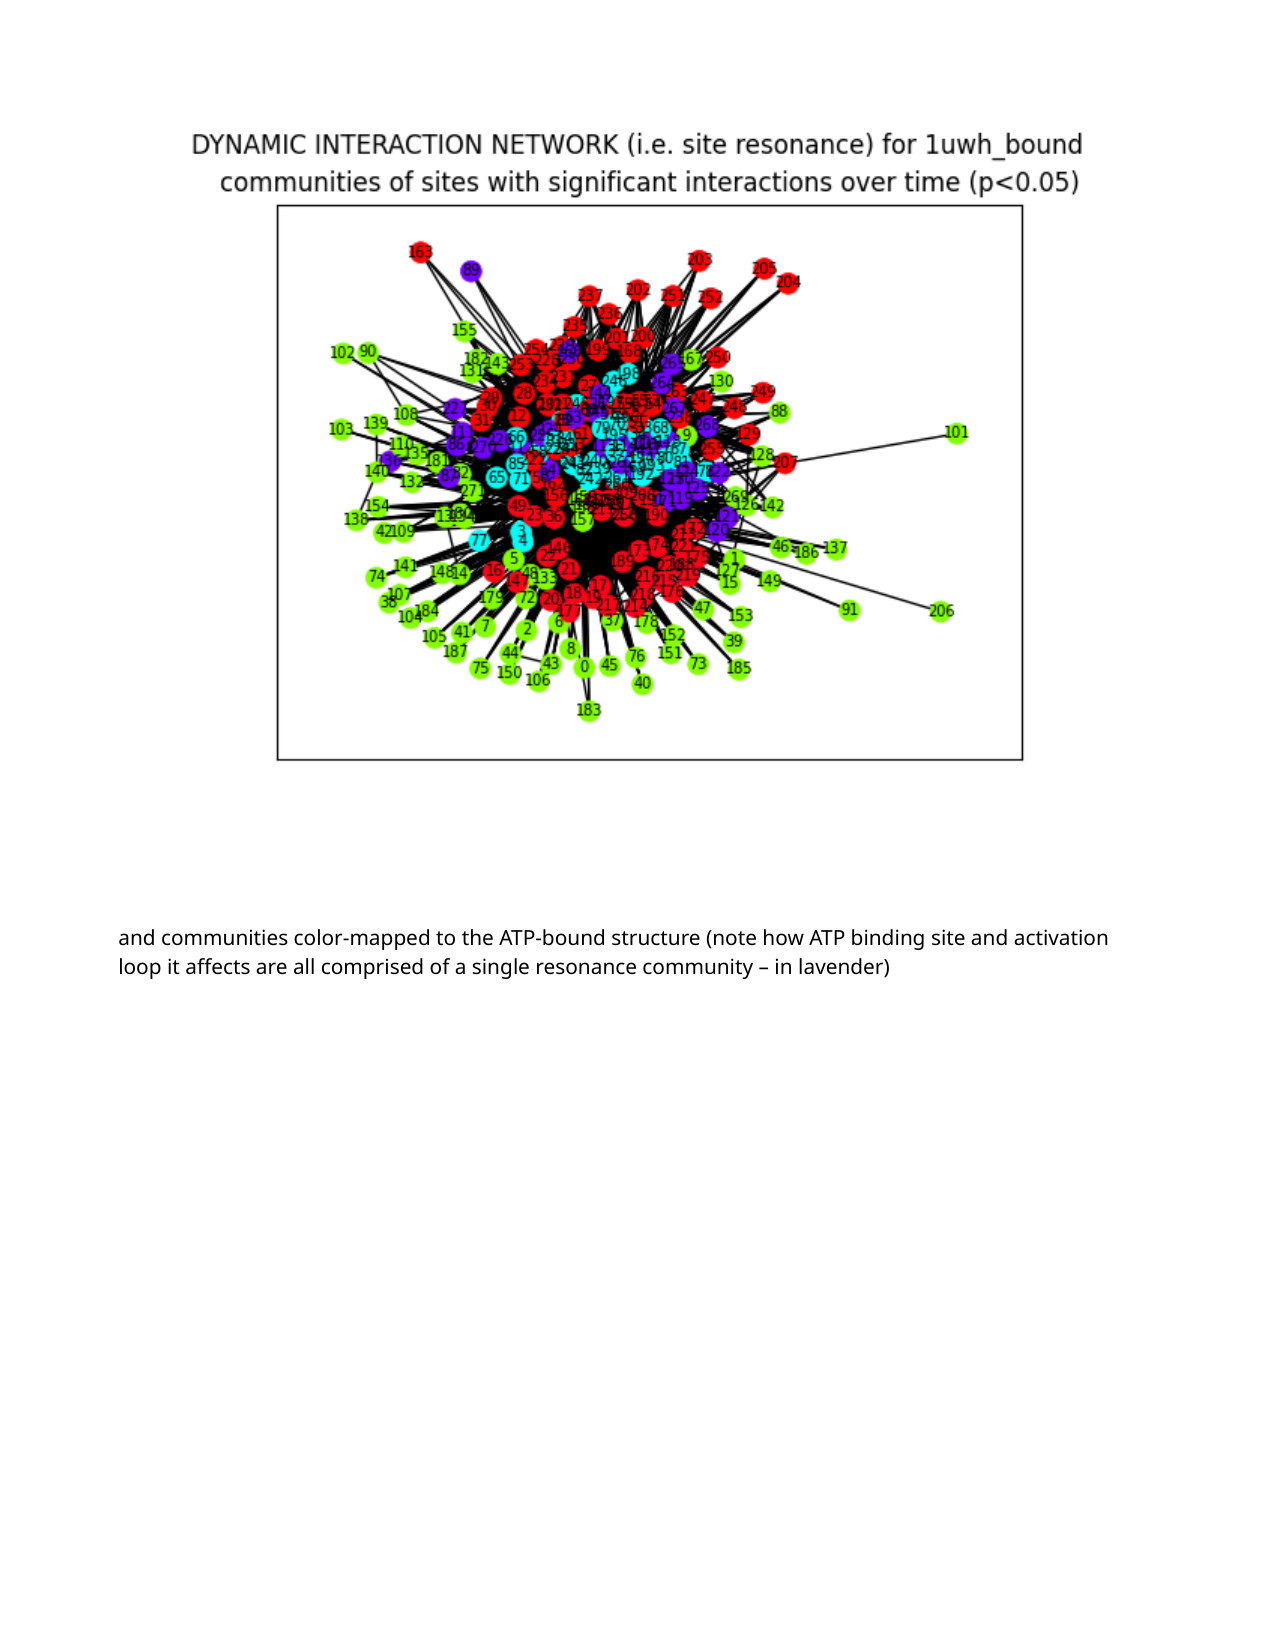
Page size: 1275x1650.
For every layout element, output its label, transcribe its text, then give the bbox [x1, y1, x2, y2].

picture [157, 118, 1118, 839]
text and communities color-mapped to the ATP-bound structure (note how ATP binding site and activation loop it affects are all comprised of a single resonance community – in lavender) [118, 923, 1157, 980]
